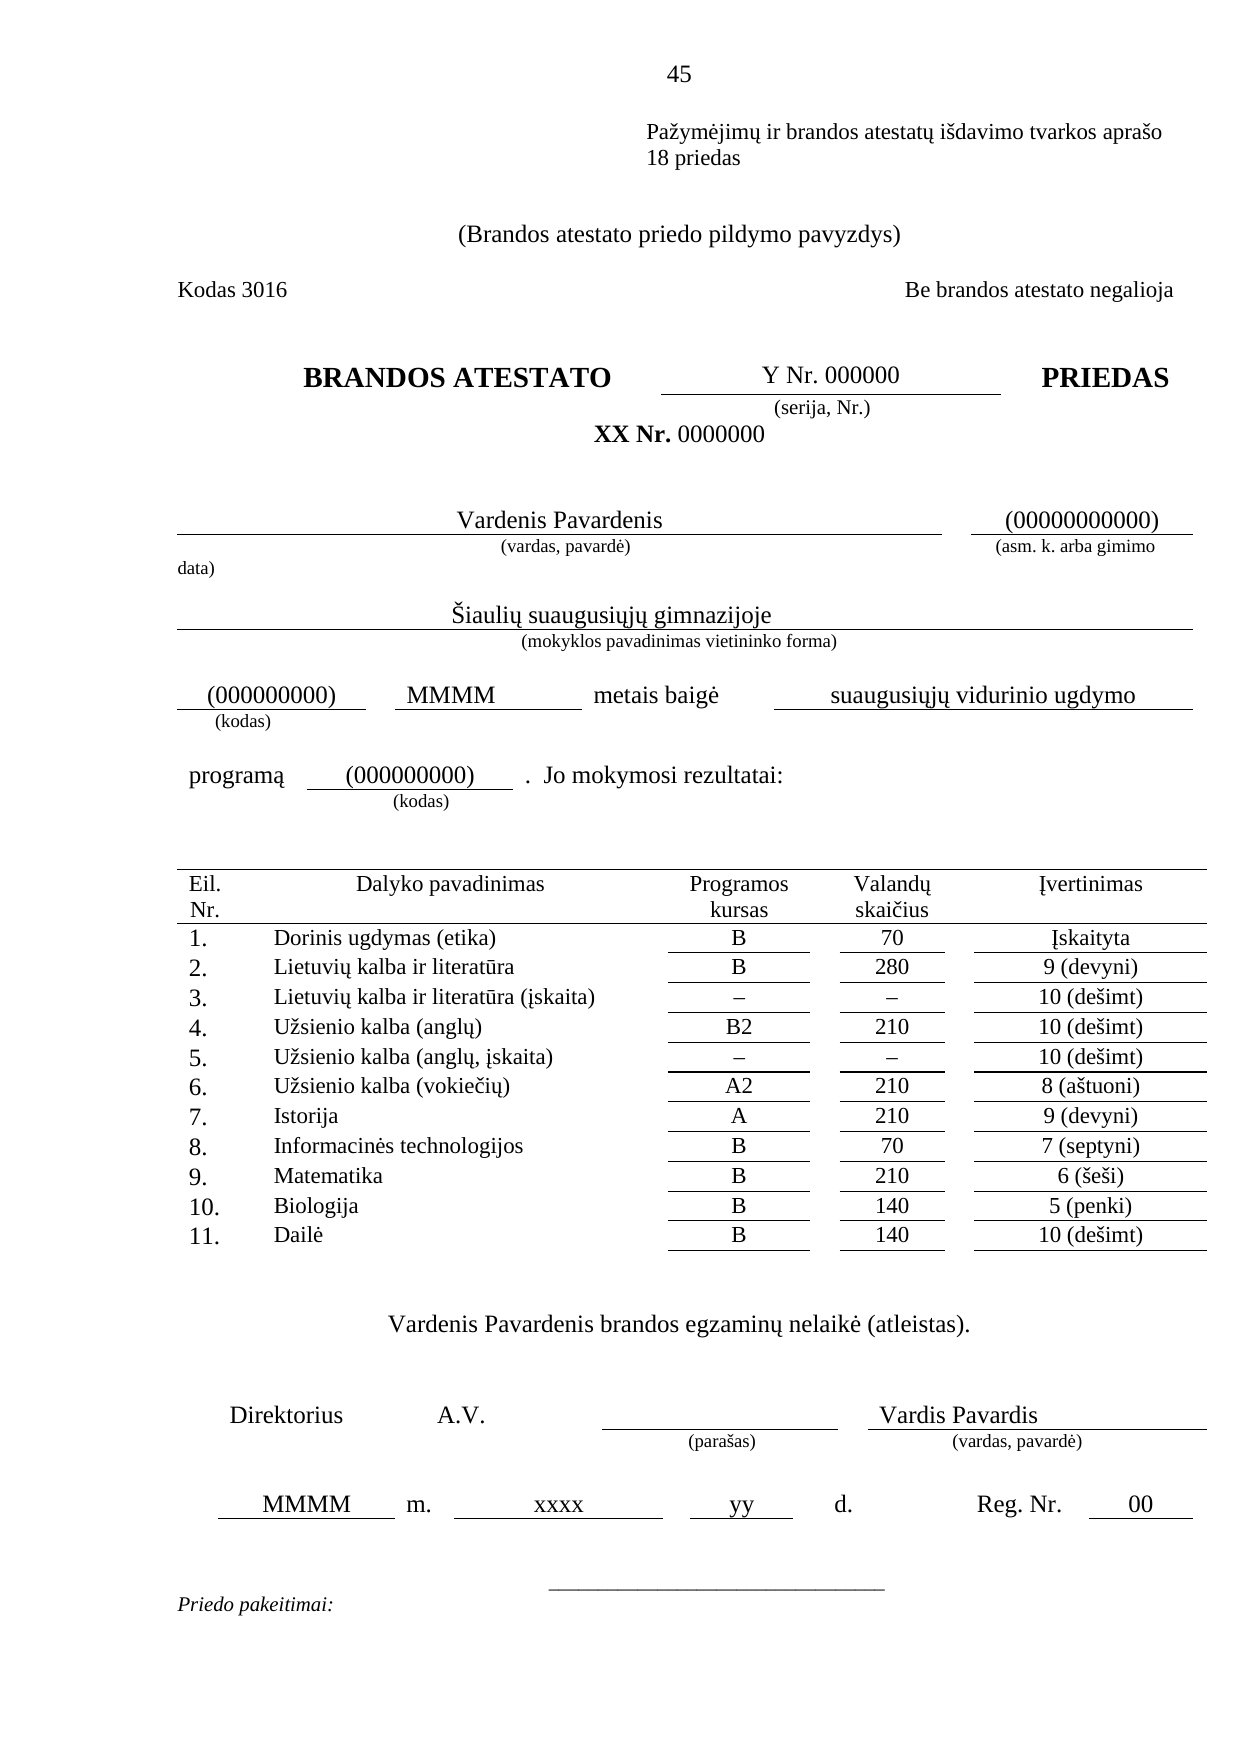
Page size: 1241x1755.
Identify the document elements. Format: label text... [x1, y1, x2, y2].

table_cell 210 [840, 1162, 944, 1191]
table_header PRIEDAS [1030, 360, 1192, 394]
table_cell 10 (dešimt) [974, 1043, 1207, 1071]
table_cell [233, 1131, 262, 1161]
table_cell [810, 1042, 839, 1071]
table_cell 9 (devyni) [974, 1102, 1207, 1131]
table_header Y Nr. 000000 [661, 360, 1001, 394]
table_header MMMM [218, 1490, 395, 1518]
table_cell [945, 1191, 974, 1220]
table_header [233, 870, 262, 922]
text (mokyklos pavadinimas vietininko forma) [177, 630, 1181, 651]
table_cell [233, 1071, 262, 1101]
text Pažymėjimų ir brandos atestatų išdavimo tvarkos aprašo [646, 118, 1181, 144]
table_cell [638, 1071, 668, 1101]
table_cell [233, 1191, 262, 1220]
table_cell B [668, 1132, 810, 1161]
table_header Reg. Nr. [897, 1490, 1089, 1518]
table_header metais baigė [582, 680, 744, 708]
table_header suaugusiųjų vidurinio ugdymo [774, 680, 1192, 708]
table_cell A2 [668, 1073, 810, 1101]
table_cell [638, 1101, 668, 1131]
table_cell Biologija [262, 1191, 638, 1220]
table_header [602, 1400, 838, 1428]
table_cell 5 (penki) [974, 1192, 1207, 1220]
text Kodas 3016 Be brandos atestato negalioja [177, 276, 1181, 303]
table_cell [638, 952, 668, 982]
table_header Įvertinimas [974, 870, 1207, 922]
table_header xxxx [454, 1490, 663, 1518]
table_cell 11. [177, 1220, 233, 1250]
text (vardas, pavardė) (asm. k. arba gimimo data) [177, 535, 1181, 578]
table_cell B [668, 1192, 810, 1220]
table_cell [233, 1161, 262, 1191]
table_cell [233, 982, 262, 1012]
table_cell 10 (dešimt) [974, 1013, 1207, 1042]
table_header [793, 1490, 823, 1518]
table_cell 140 [840, 1192, 944, 1220]
table_cell 10 (dešimt) [974, 983, 1207, 1012]
table_header Eil. Nr. [177, 870, 233, 922]
table_cell [945, 1071, 974, 1101]
table_header d. [823, 1490, 871, 1518]
table_cell [638, 1191, 668, 1220]
subtitle (Brandos atestato priedo pildymo pavyzdys) [177, 219, 1181, 248]
table_cell 70 [840, 1132, 944, 1161]
table_cell B [668, 924, 810, 952]
text 18 priedas [646, 144, 1181, 171]
table_cell [945, 924, 974, 952]
table_cell 7 (septyni) [974, 1132, 1207, 1161]
table_header (000000000) [307, 760, 513, 789]
table_cell [810, 1161, 839, 1191]
table_cell 210 [840, 1073, 944, 1101]
table_cell 210 [840, 1102, 944, 1131]
table_header Dalyko pavadinimas [262, 870, 638, 922]
table_cell [233, 1042, 262, 1071]
text Vardenis Pavardenis brandos egzaminų nelaikė (atleistas). [177, 1309, 1181, 1337]
table_cell 1. [177, 924, 233, 952]
table_header MMMM [395, 680, 582, 708]
table_header [1001, 360, 1030, 394]
table_header yy [690, 1490, 793, 1518]
table_cell – [840, 983, 944, 1012]
table_header Šiaulių suaugusiųjų gimnazijoje [177, 600, 1192, 628]
table_header Valandų skaičius [840, 870, 944, 922]
table_cell Dailė [262, 1220, 638, 1250]
table_cell [638, 924, 668, 952]
text XX Nr. 0000000 [177, 419, 1181, 448]
table_cell B [668, 1162, 810, 1191]
table_cell [945, 1012, 974, 1042]
table_cell Informacinės technologijos [262, 1131, 638, 1161]
table_header Programos kursas [668, 870, 810, 922]
table_cell [945, 1042, 974, 1071]
table_cell [233, 924, 262, 952]
table_header 00 [1089, 1490, 1192, 1518]
table_header [838, 1400, 868, 1428]
table_cell 4. [177, 1012, 233, 1042]
table_header [744, 680, 774, 708]
table_cell 10 (dešimt) [974, 1221, 1207, 1250]
text Priedo pakeitimai: [177, 1592, 1181, 1616]
table_cell 210 [840, 1013, 944, 1042]
table_cell [810, 1101, 839, 1131]
table_cell Užsienio kalba (vokiečių) [262, 1071, 638, 1101]
table_cell [810, 1191, 839, 1220]
table_cell Istorija [262, 1101, 638, 1131]
table_cell 6 (šeši) [974, 1162, 1207, 1191]
table_cell B [668, 953, 810, 982]
table_cell Lietuvių kalba ir literatūra [262, 952, 638, 982]
table_cell [638, 982, 668, 1012]
table_cell 10. [177, 1191, 233, 1220]
table_cell – [668, 1043, 810, 1071]
table_cell [945, 952, 974, 982]
table_header [638, 870, 668, 922]
table_header [942, 505, 971, 534]
table_header m. [395, 1490, 454, 1518]
table_cell [233, 1012, 262, 1042]
table_cell 3. [177, 982, 233, 1012]
table_cell [945, 1161, 974, 1191]
table_header Direktorius A.V. [218, 1400, 543, 1428]
table_cell B2 [668, 1013, 810, 1042]
table_cell 2. [177, 952, 233, 982]
table_header [945, 870, 974, 922]
table_cell [233, 1220, 262, 1250]
table_cell [945, 1101, 974, 1131]
table_cell [810, 952, 839, 982]
table_cell Matematika [262, 1161, 638, 1191]
table_cell Lietuvių kalba ir literatūra (įskaita) [262, 982, 638, 1012]
table_cell [810, 1220, 839, 1250]
table_cell [638, 1012, 668, 1042]
table_cell [945, 1131, 974, 1161]
table_header [366, 680, 395, 708]
text (kodas) [177, 790, 1181, 811]
table_cell Užsienio kalba (anglų, įskaita) [262, 1042, 638, 1071]
table_cell 70 [840, 924, 944, 952]
table_header (00000000000) [971, 505, 1192, 534]
table_cell 140 [840, 1221, 944, 1250]
table_cell 7. [177, 1101, 233, 1131]
table_cell 8. [177, 1131, 233, 1161]
table_cell [233, 1101, 262, 1131]
table_cell [945, 1220, 974, 1250]
table_cell [810, 1131, 839, 1161]
table_header Vardenis Pavardenis [177, 505, 942, 534]
table_cell Užsienio kalba (anglų) [262, 1012, 638, 1042]
table_cell [638, 1161, 668, 1191]
table_cell B [668, 1221, 810, 1250]
table_cell Dorinis ugdymas (etika) [262, 924, 638, 952]
table_cell [810, 1071, 839, 1101]
table_header . Jo mokymosi rezultatai: [513, 760, 1192, 789]
table_cell 6. [177, 1071, 233, 1101]
table_header [663, 1490, 690, 1518]
table_header [631, 360, 661, 394]
table_header [871, 1490, 897, 1518]
table_header [810, 870, 839, 922]
table_cell [638, 1220, 668, 1250]
text (parašas) (vardas, pavardė) [177, 1429, 1181, 1451]
table_header BRANDOS ATESTATO [292, 360, 631, 394]
table_cell [233, 952, 262, 982]
text __________________________________ [177, 1569, 1181, 1592]
table_header (000000000) [177, 680, 366, 708]
table_cell [638, 1042, 668, 1071]
table_cell 9. [177, 1161, 233, 1191]
table_cell 280 [840, 953, 944, 982]
table_cell [638, 1131, 668, 1161]
table_cell [810, 1012, 839, 1042]
table_header programą [177, 760, 307, 789]
table_cell – [840, 1043, 944, 1071]
text (kodas) [177, 709, 1181, 731]
table_cell [810, 982, 839, 1012]
table_cell 8 (aštuoni) [974, 1073, 1207, 1101]
table_cell – [668, 983, 810, 1012]
table_cell 5. [177, 1042, 233, 1071]
table_cell Įskaityta [974, 924, 1207, 952]
table_header [543, 1400, 602, 1428]
table_header Vardis Pavardis [868, 1400, 1207, 1428]
table_cell A [668, 1102, 810, 1131]
table_cell [945, 982, 974, 1012]
table_cell [810, 924, 839, 952]
text (serija, Nr.) [177, 395, 1181, 419]
table_cell 9 (devyni) [974, 953, 1207, 982]
